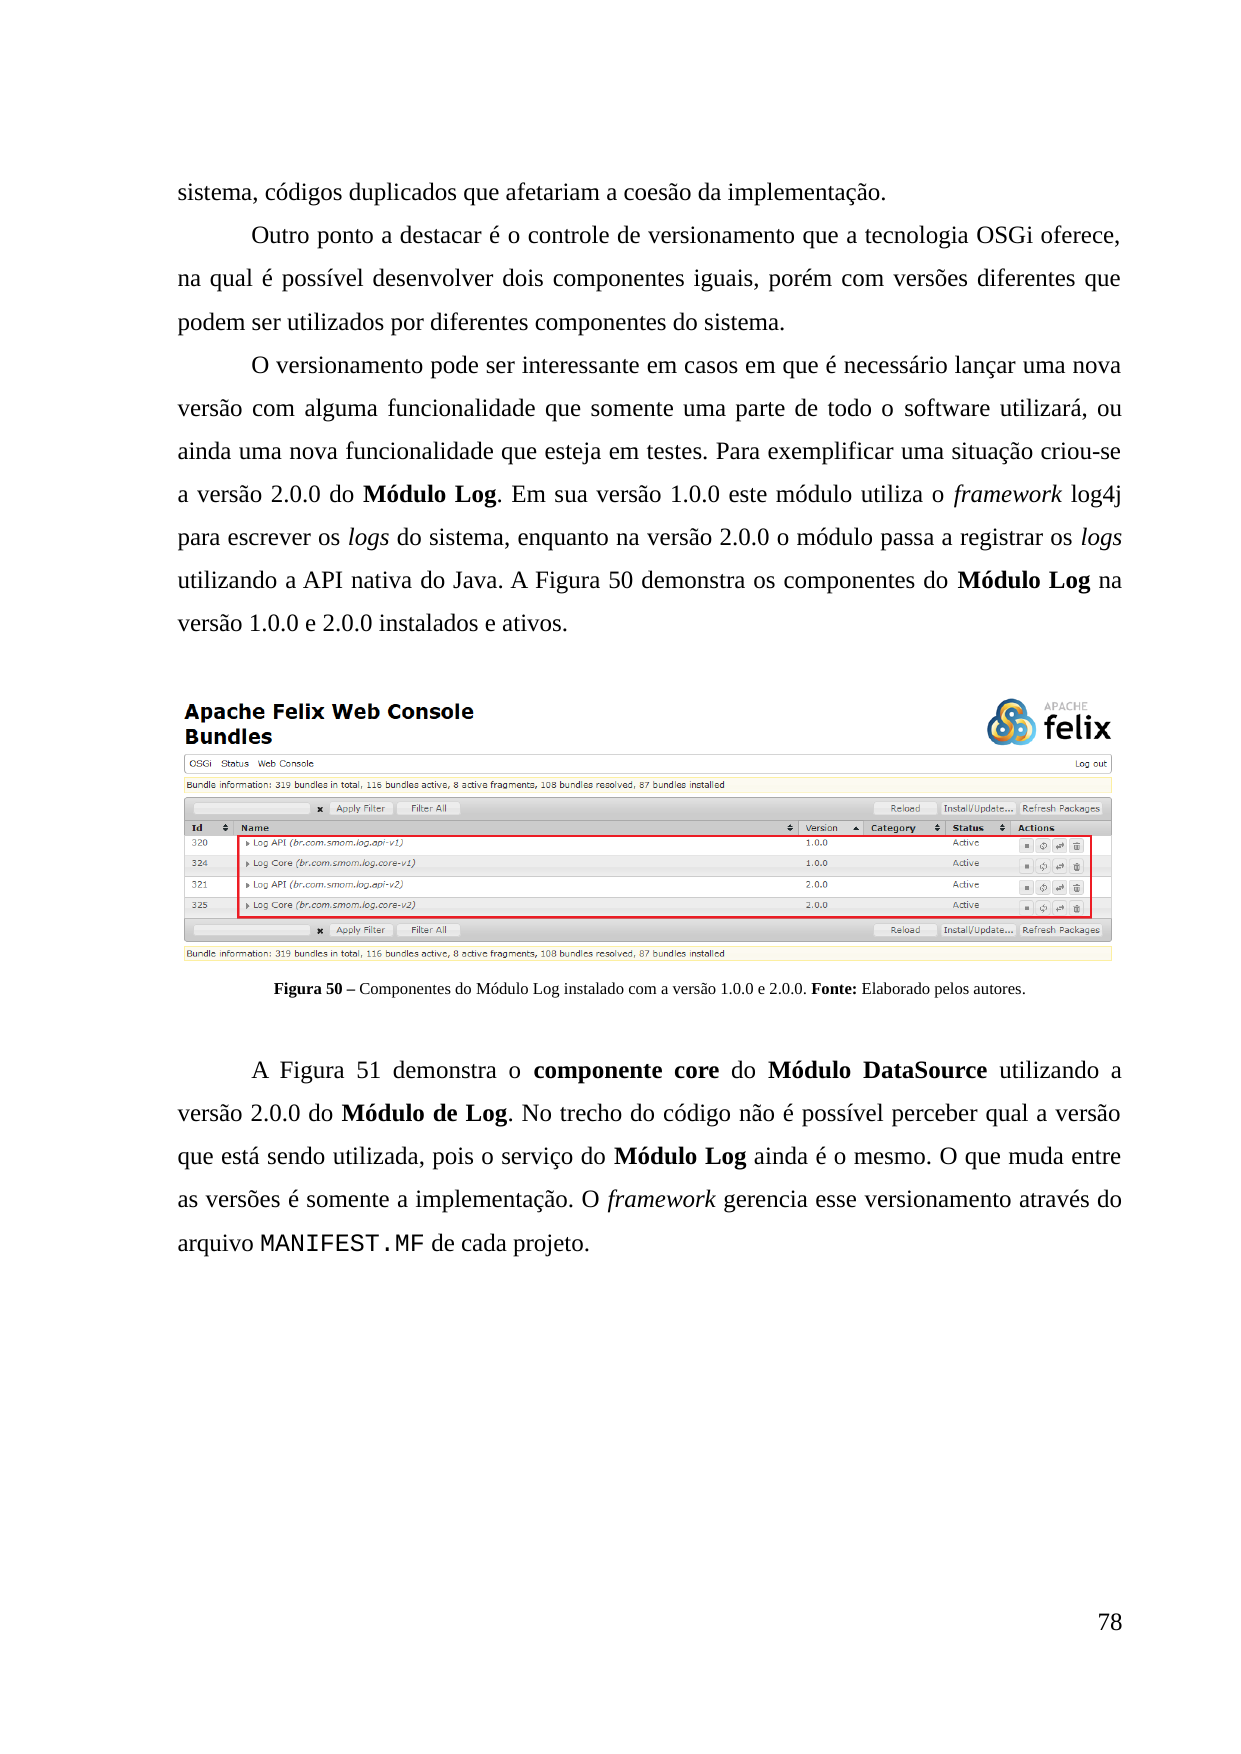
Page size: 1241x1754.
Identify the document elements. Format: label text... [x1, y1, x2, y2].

text Figura 50 – Componentes do Módulo Log instalado com a versão 1.0.0 e 2.0.0. Fonte: Elaborado pelos autores. [177, 979, 1122, 998]
text A Figura 51 demonstra o componente core do Módulo DataSource utilizando a versão 2.0.0 do Módulo de Log. No trecho do código não é possível perceber qual a versão que está sendo utilizada, pois o serviço do Módulo Log ainda é o mesmo. O que muda entre as versões é somente a implementação. O framework gerencia esse versionamento através do arquivo MANIFEST.MF de cada projeto. [177, 1055, 1122, 1258]
text Outro ponto a destacar é o controle de versionamento que a tecnologia OSGi oferece, na qual é possível desenvolver dois componentes iguais, porém com versões diferentes que podem ser utilizados por diferentes componentes do sistema. [177, 220, 1122, 335]
picture [177, 694, 1123, 979]
text sistema, códigos duplicados que afetariam a coesão da implementação. [177, 177, 1122, 206]
text O versionamento pode ser interessante em casos em que é necessário lançar uma nova versão com alguma funcionalidade que somente uma parte de todo o software utilizará, ou ainda uma nova funcionalidade que esteja em testes. Para exemplificar uma situação criou-se a versão 2.0.0 do Módulo Log. Em sua versão 1.0.0 este módulo utiliza o framework log4j para escrever os logs do sistema, enquanto na versão 2.0.0 o módulo passa a registrar os logs utilizando a API nativa do Java. A Figura 50 demonstra os componentes do Módulo Log na versão 1.0.0 e 2.0.0 instalados e ativos. [177, 350, 1122, 637]
